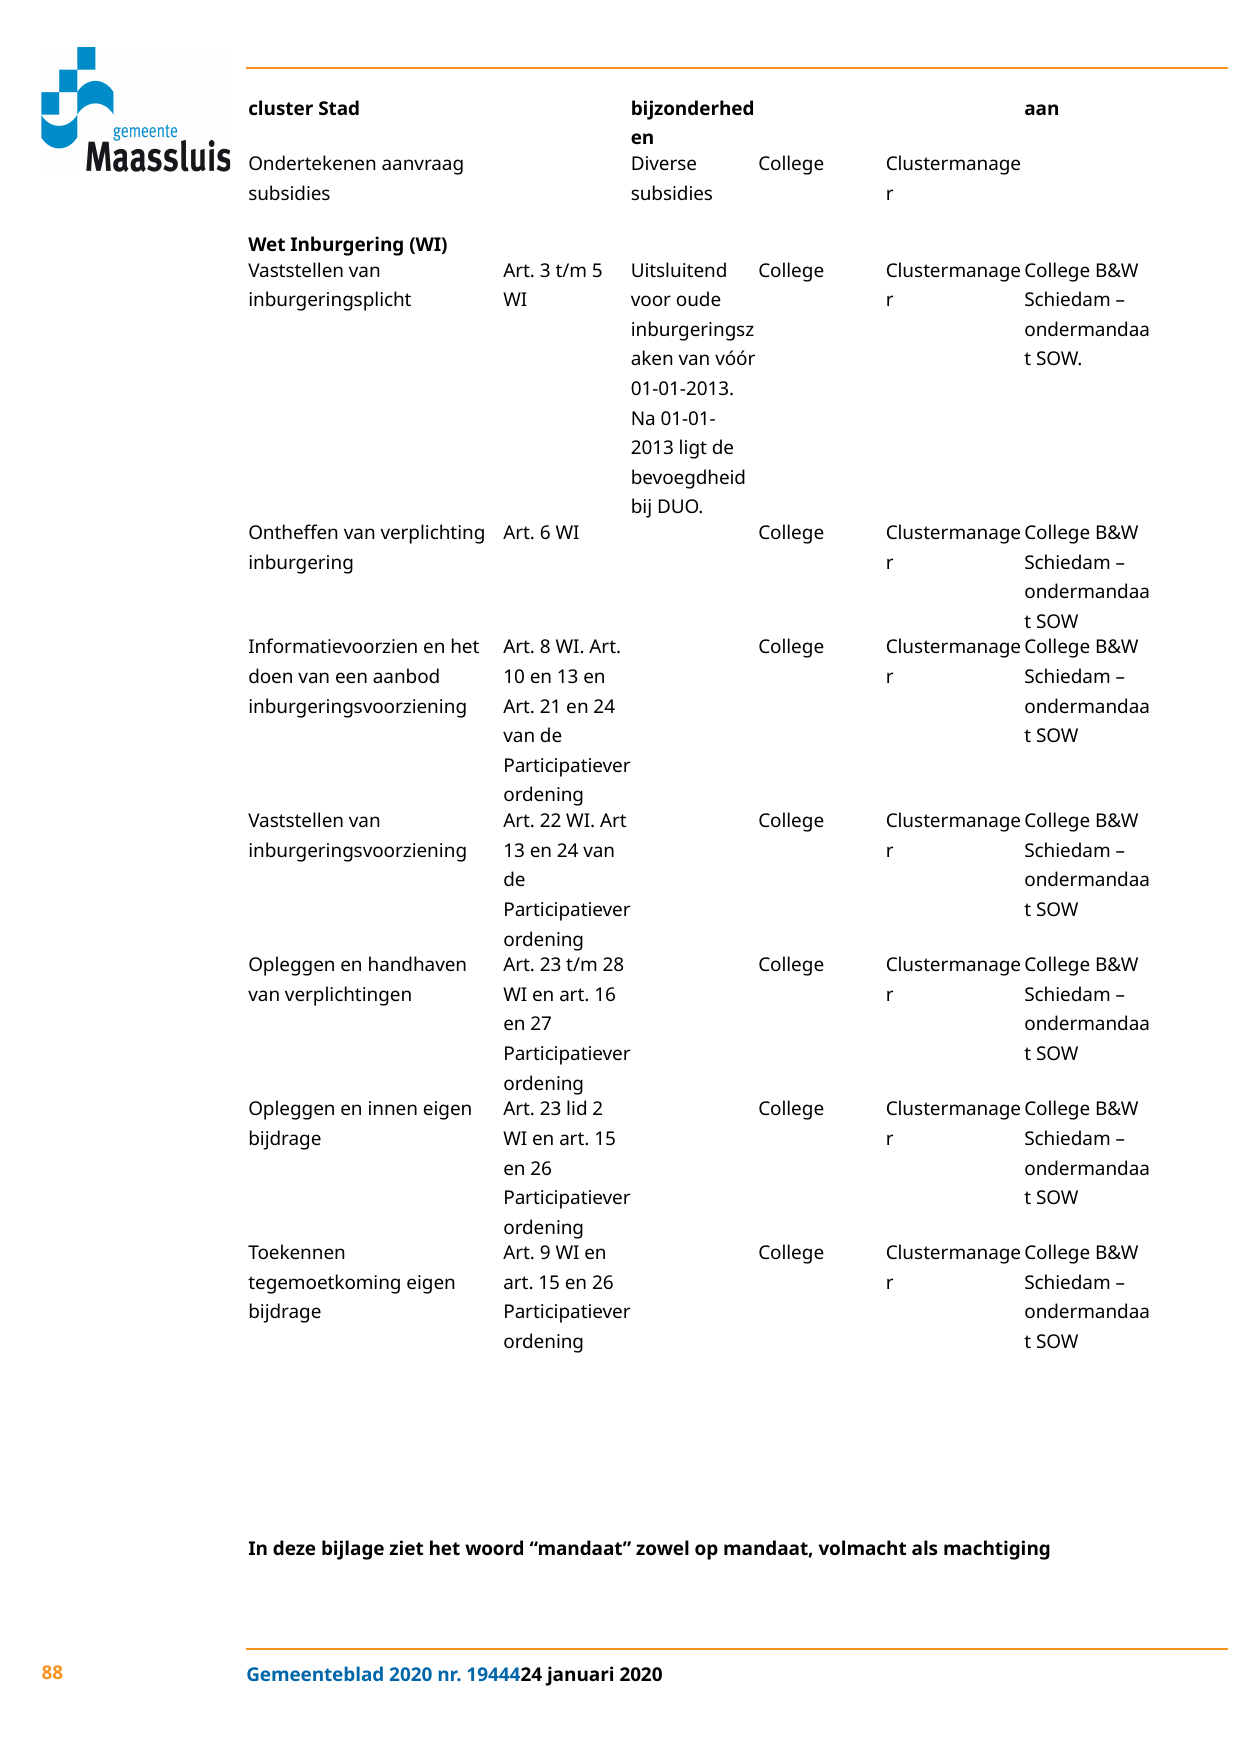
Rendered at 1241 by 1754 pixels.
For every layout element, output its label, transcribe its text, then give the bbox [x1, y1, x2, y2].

table_cell Art. 22 WI. Art 13 en 24 van de Participatieverordening [503, 808, 631, 951]
table_cell Art. 6 WI [503, 519, 631, 634]
table_cell [631, 1240, 758, 1354]
table_cell [503, 205, 631, 231]
table_cell Diverse subsidies [631, 150, 758, 205]
table_header [758, 95, 886, 150]
table_cell Art. 23 lid 2 WI en art. 15 en 26 Participatieverordening [503, 1096, 631, 1239]
table_cell College B&W Schiedam – ondermandaat SOW [1024, 519, 1152, 634]
table_cell Clustermanager [886, 519, 1024, 634]
table_cell [631, 519, 758, 634]
table_cell College [758, 808, 886, 951]
table_cell College B&W Schiedam – ondermandaat SOW [1024, 634, 1152, 807]
table_cell Art. 23 t/m 28 WI en art. 16 en 27 Participatieverordening [503, 951, 631, 1096]
table_cell [503, 231, 631, 257]
table_cell College [758, 951, 886, 1096]
table_cell Clustermanager [886, 951, 1024, 1096]
table_cell Art. 9 WI en art. 15 en 26 Participatieverordening [503, 1240, 631, 1354]
table_cell [886, 205, 1024, 231]
table_cell College B&W Schiedam – ondermandaat SOW [1024, 951, 1152, 1096]
table_cell [631, 205, 758, 231]
table_cell College B&W Schiedam – ondermandaat SOW. [1024, 257, 1152, 519]
table_cell [631, 231, 758, 257]
table_cell [1024, 231, 1152, 257]
text In deze bijlage ziet het woord “mandaat” zowel op mandaat, volmacht als machtiging [248, 1535, 1152, 1561]
table_cell College [758, 1240, 886, 1354]
table_header [886, 95, 1024, 150]
table_cell College B&W Schiedam – ondermandaat SOW [1024, 1240, 1152, 1354]
table_cell Uitsluitend voor oude inburgeringszaken van vóór 01-01-2013. Na 01-01-2013 ligt de bevoegdheid bij DUO. [631, 257, 758, 519]
table_header bijzonderheden [631, 95, 758, 150]
table_cell [631, 808, 758, 951]
table_header aan [1024, 95, 1152, 150]
table_cell Clustermanager [886, 634, 1024, 807]
table_cell Clustermanager [886, 1096, 1024, 1239]
table_cell Clustermanager [886, 1240, 1024, 1354]
table_cell Wet Inburgering (WI) [248, 231, 503, 257]
picture [41, 47, 231, 172]
table_cell Art. 3 t/m 5 WI [503, 257, 631, 519]
table_cell College [758, 257, 886, 519]
table_cell Clustermanager [886, 808, 1024, 951]
table_cell College [758, 634, 886, 807]
table_cell [631, 1096, 758, 1239]
table_cell [758, 205, 886, 231]
table_cell Ondertekenen aanvraag subsidies [248, 150, 503, 205]
table_cell [886, 231, 1024, 257]
table_cell Opleggen en innen eigen bijdrage [248, 1096, 503, 1239]
table_cell [631, 634, 758, 807]
table_cell Vaststellen van inburgeringsvoorziening [248, 808, 503, 951]
picture [41, 47, 77, 92]
table_header cluster Stad [248, 95, 503, 150]
table_cell Toekennen tegemoetkoming eigen bijdrage [248, 1240, 503, 1354]
table_cell [248, 205, 503, 231]
table_cell College [758, 519, 886, 634]
table_cell College [758, 150, 886, 205]
table_cell Ontheffen van verplichting inburgering [248, 519, 503, 634]
table_cell College B&W Schiedam – ondermandaat SOW [1024, 808, 1152, 951]
table_cell Clustermanager [886, 150, 1024, 205]
table_header [503, 95, 631, 150]
table_cell Opleggen en handhaven van verplichtingen [248, 951, 503, 1096]
table_cell Vaststellen van inburgeringsplicht [248, 257, 503, 519]
table_cell [1024, 150, 1152, 205]
table_cell [758, 231, 886, 257]
table_cell [1024, 205, 1152, 231]
table_cell [631, 951, 758, 1096]
table_cell Art. 8 WI. Art. 10 en 13 en Art. 21 en 24 van de Participatieverordening [503, 634, 631, 807]
table_cell College [758, 1096, 886, 1239]
table_cell Clustermanager [886, 257, 1024, 519]
table_cell College B&W Schiedam – ondermandaat SOW [1024, 1096, 1152, 1239]
table_cell Informatievoorzien en het doen van een aanbod inburgeringsvoorziening [248, 634, 503, 807]
table_cell [503, 150, 631, 205]
